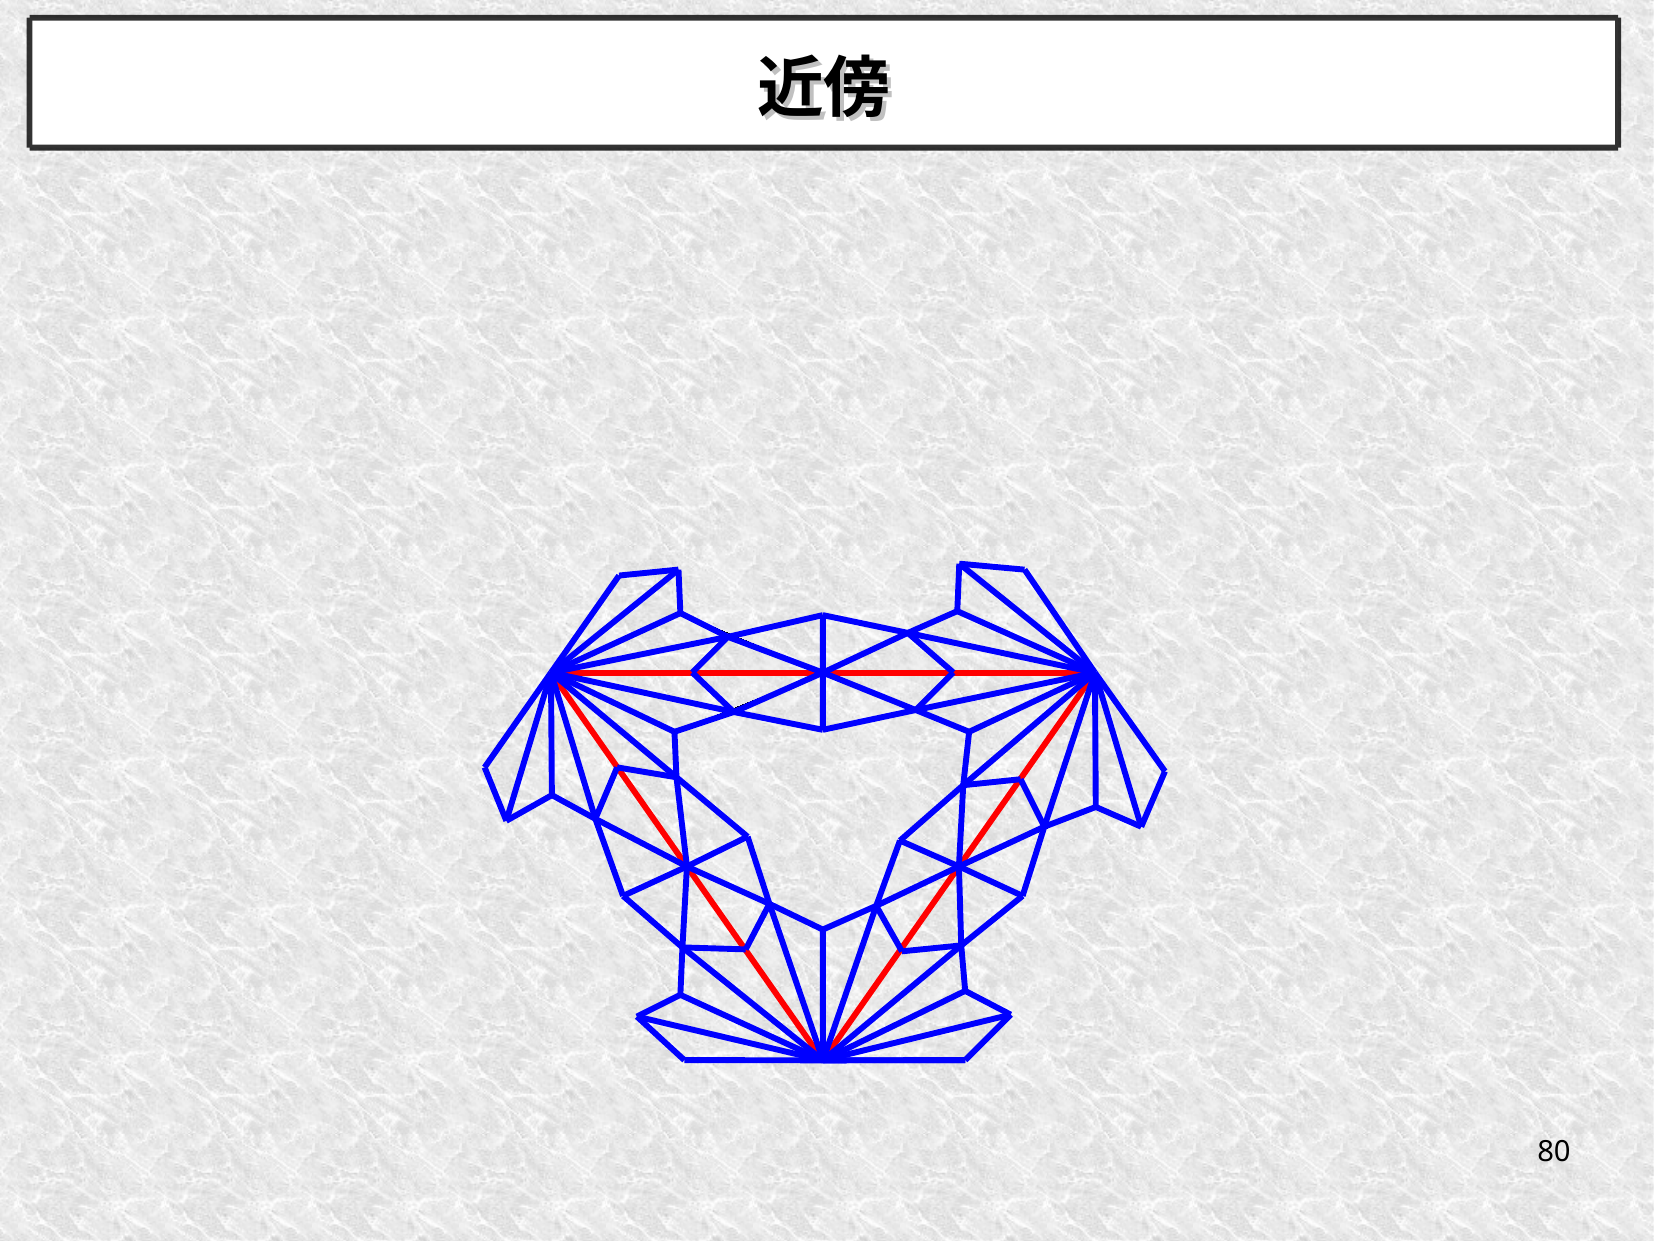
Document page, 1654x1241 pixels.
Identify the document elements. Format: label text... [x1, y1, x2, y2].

text_box 近傍 [29, 17, 1619, 148]
picture [0, 0, 1654, 1241]
